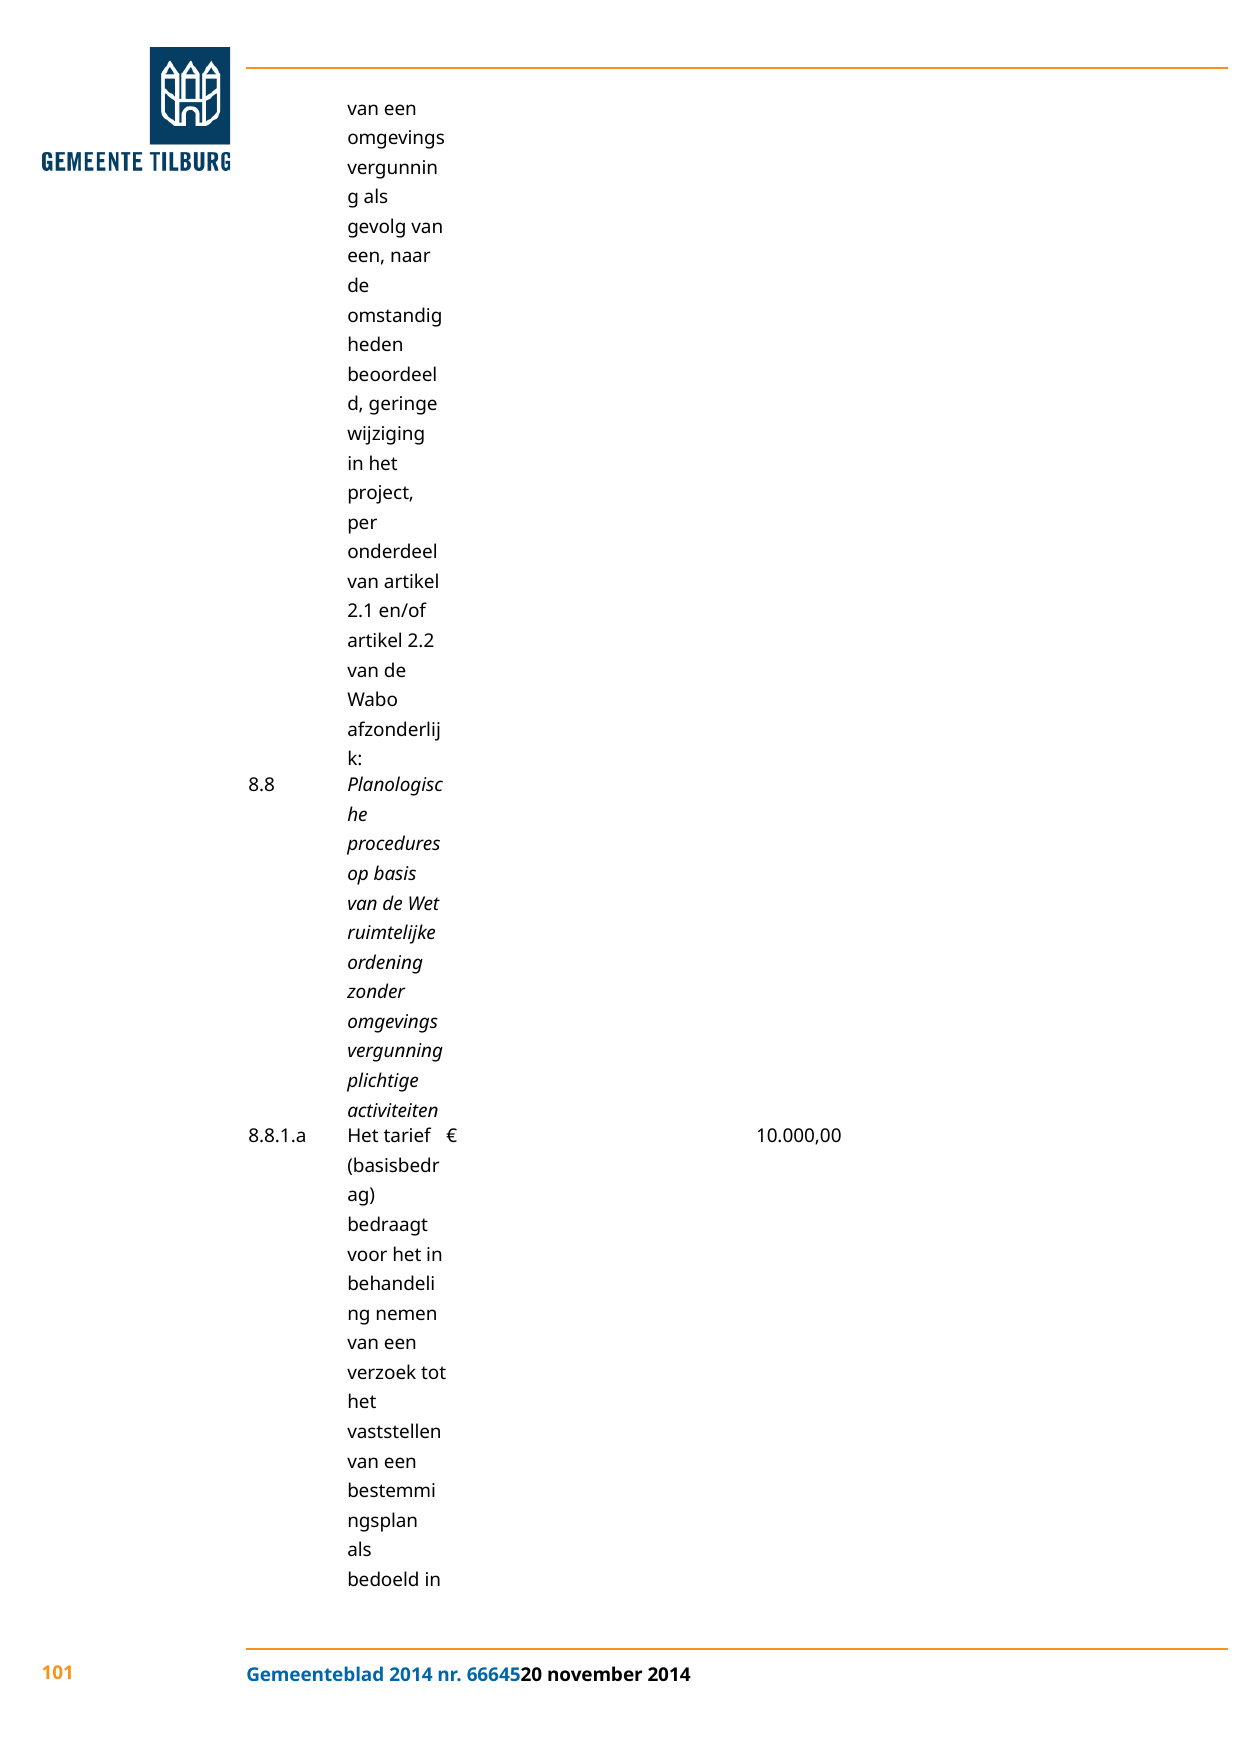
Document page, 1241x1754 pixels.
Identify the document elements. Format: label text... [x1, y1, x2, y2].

table_cell Het tarief (basisbedrag) bedraagt voor het in behandeling nemen van een verzoek tot het vaststellen van een bestemmingsplan als bedoeld in [347, 1123, 446, 1592]
table_cell van een omgevingsvergunning als gevolg van een, naar de omstandigheden beoordeeld, geringe wijziging in het project, per onderdeel van artikel 2.1 en/of artikel 2.2 van de Wabo afzonderlijk: [347, 95, 446, 771]
table_cell [756, 771, 855, 1122]
table_cell Planologische procedures op basis van de Wet ruimtelijke ordening zonder omgevingsvergunningplichtige activiteiten [347, 771, 446, 1122]
picture [41, 47, 231, 172]
table_cell [756, 95, 855, 771]
table_cell 8.8 [248, 771, 347, 1122]
table_cell [446, 771, 756, 1122]
table_cell € [446, 1123, 756, 1592]
table_cell 8.8.1.a [248, 1123, 347, 1592]
table_cell [446, 95, 756, 771]
table_cell [248, 95, 347, 771]
table_cell 10.000,00 [756, 1123, 855, 1592]
